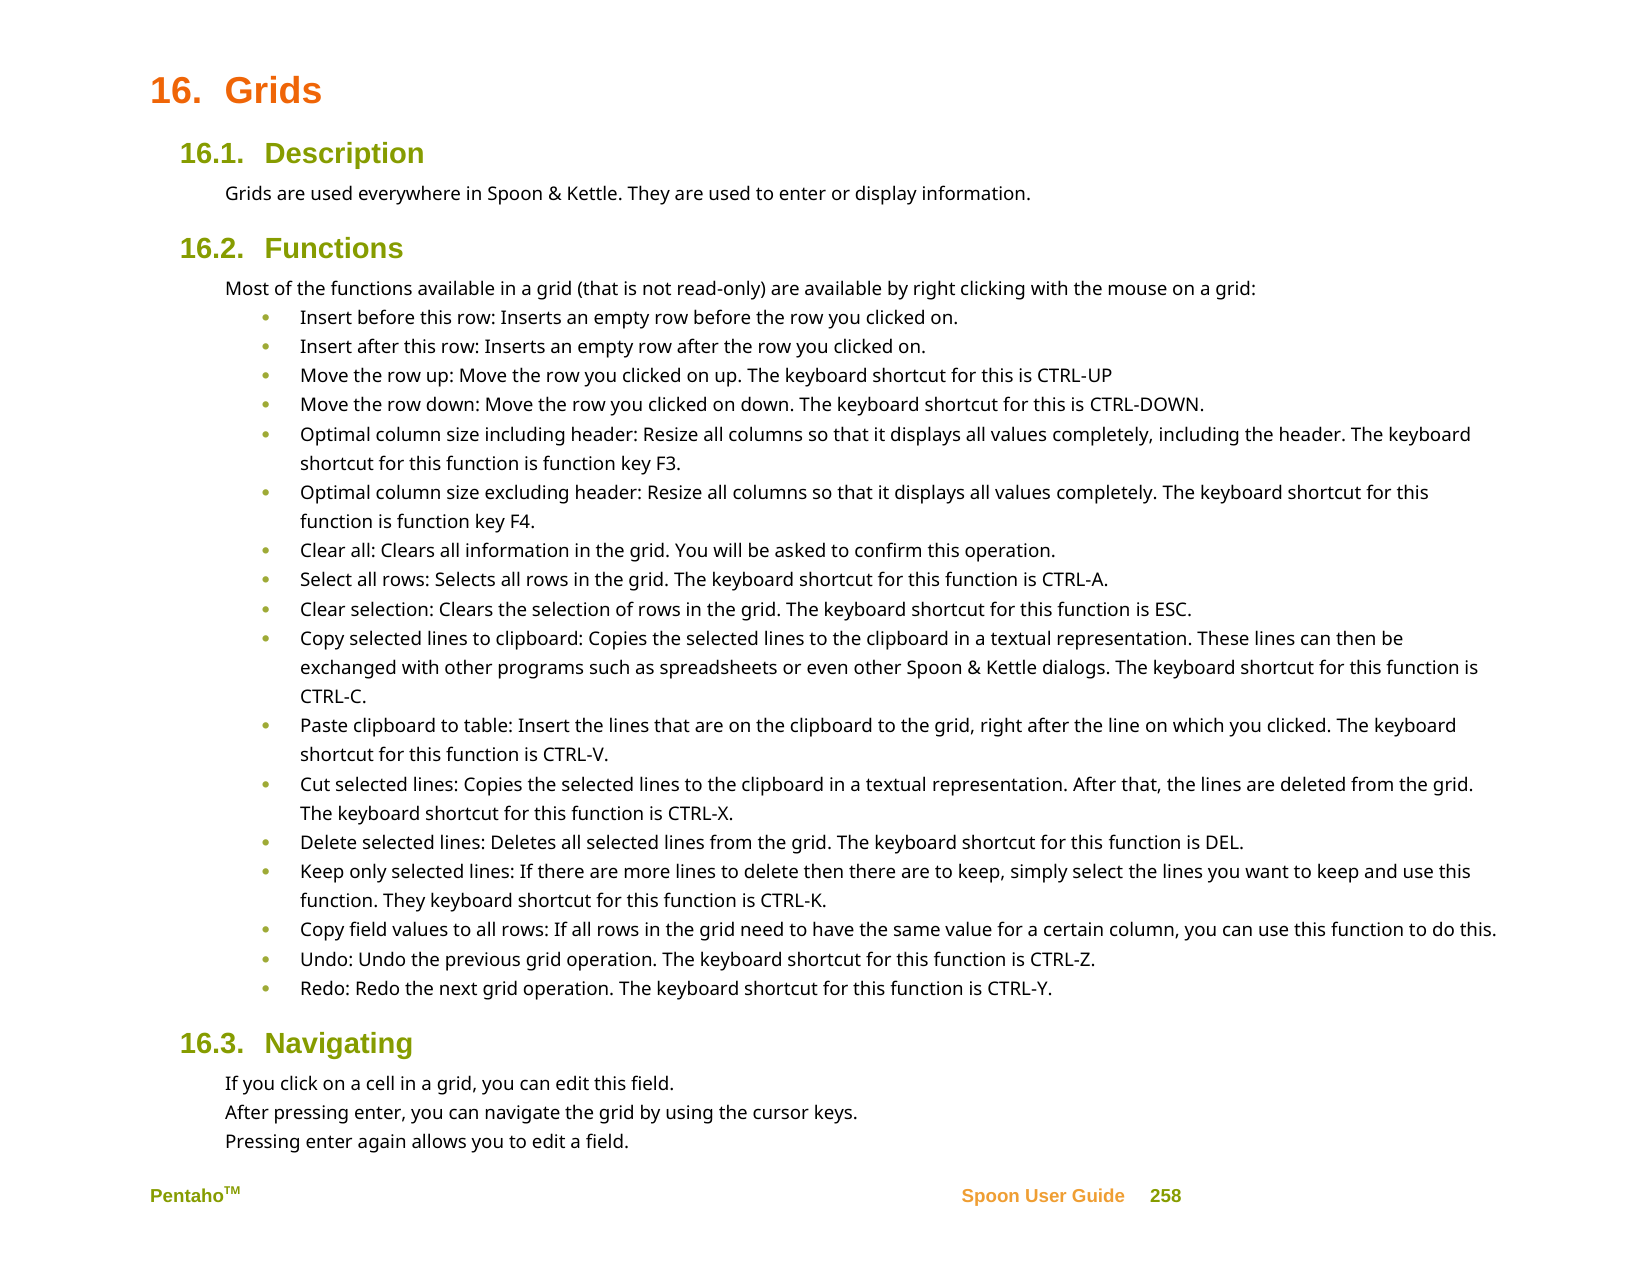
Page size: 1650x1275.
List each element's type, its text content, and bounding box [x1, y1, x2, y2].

list Copy field values to all rows: If all rows in the grid need to have the same value for a certain column, you can use this function to do this. [262, 913, 1500, 943]
subtitle Grids [150, 76, 1500, 111]
list Insert before this row: Inserts an empty row before the row you clicked on. [262, 301, 1500, 330]
list Move the row down: Move the row you clicked on down. The keyboard shortcut for this is CTRL-DOWN. [262, 388, 1500, 418]
subtitle Navigating [179, 1026, 1500, 1061]
list Undo: Undo the previous grid operation. The keyboard shortcut for this function is CTRL-Z. [262, 943, 1500, 972]
text After pressing enter, you can navigate the grid by using the cursor keys. [225, 1096, 1500, 1125]
list Clear all: Clears all information in the grid. You will be asked to confirm this operation. [262, 534, 1500, 563]
list Delete selected lines: Deletes all selected lines from the grid. The keyboard shortcut for this function is DEL. [262, 826, 1500, 855]
text Pressing enter again allows you to edit a field. [225, 1125, 1500, 1154]
subtitle Description [179, 136, 1500, 170]
list Redo: Redo the next grid operation. The keyboard shortcut for this function is CTRL-Y. [262, 972, 1500, 1001]
list Insert after this row: Inserts an empty row after the row you clicked on. [262, 330, 1500, 359]
text Most of the functions available in a grid (that is not read-only) are available by right clicking with the mouse on a grid: [225, 272, 1500, 301]
list Paste clipboard to table: Insert the lines that are on the clipboard to the grid, right after the line on which you clicked. The keyboard shortcut for this function is CTRL-V. [262, 709, 1500, 768]
text If you click on a cell in a grid, you can edit this field. [225, 1067, 1500, 1096]
list Select all rows: Selects all rows in the grid. The keyboard shortcut for this function is CTRL-A. [262, 563, 1500, 593]
list Copy selected lines to clipboard: Copies the selected lines to the clipboard in a textual representation. These lines can then be exchanged with other programs such as spreadsheets or even other Spoon & Kettle dialogs. The keyboard shortcut for this function is CTRL-C. [262, 622, 1500, 709]
text Grids are used everywhere in Spoon & Kettle. They are used to enter or display information. [225, 177, 1500, 206]
list Keep only selected lines: If there are more lines to delete then there are to keep, simply select the lines you want to keep and use this function. They keyboard shortcut for this function is CTRL-K. [262, 855, 1500, 913]
subtitle Functions [179, 231, 1500, 266]
list Clear selection: Clears the selection of rows in the grid. The keyboard shortcut for this function is ESC. [262, 593, 1500, 622]
list Move the row up: Move the row you clicked on up. The keyboard shortcut for this is CTRL-UP [262, 359, 1500, 388]
list Optimal column size including header: Resize all columns so that it displays all values completely, including the header. The keyboard shortcut for this function is function key F3. [262, 418, 1500, 476]
list Optimal column size excluding header: Resize all columns so that it displays all values completely. The keyboard shortcut for this function is function key F4. [262, 476, 1500, 534]
list Cut selected lines: Copies the selected lines to the clipboard in a textual representation. After that, the lines are deleted from the grid. The keyboard shortcut for this function is CTRL-X. [262, 768, 1500, 826]
